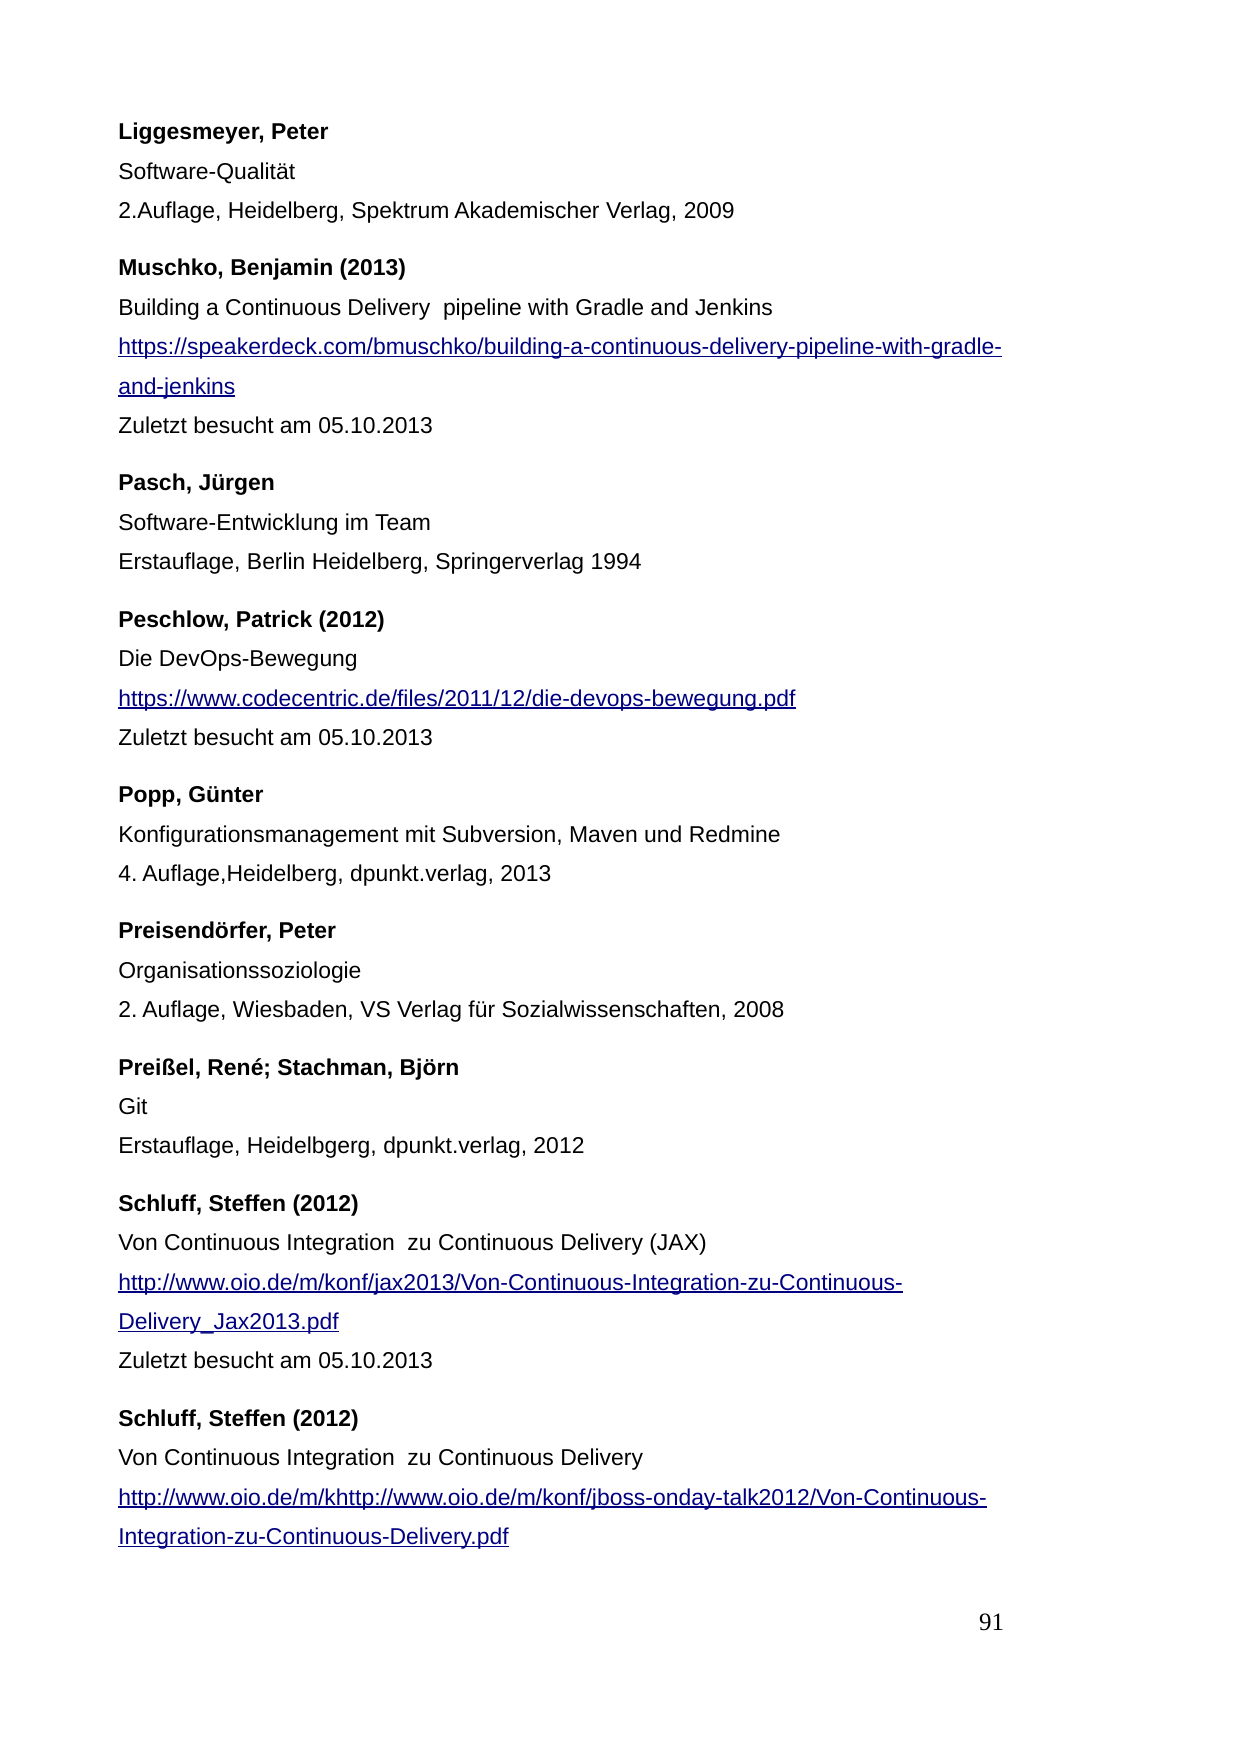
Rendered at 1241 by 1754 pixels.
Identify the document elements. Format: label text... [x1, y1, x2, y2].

text Peschlow, Patrick (2012) Die DevOps-Bewegung https://www.codecentric.de/files/2011/12/die-devops-bewegung.pdf Zuletzt besucht am 05.10.2013 [118, 606, 1004, 750]
text Pasch, Jürgen Software-Entwicklung im Team Erstauflage, Berlin Heidelberg, Springerverlag 1994 [118, 469, 1004, 575]
text Popp, Günter Konfigurationsmanagement mit Subversion, Maven und Redmine 4. Auflage,Heidelberg, dpunkt.verlag, 2013 [118, 781, 1004, 886]
text Preißel, René; Stachman, Björn Git Erstauflage, Heidelbgerg, dpunkt.verlag, 2012 [118, 1053, 1004, 1159]
text Schluff, Steffen (2012) Von Continuous Integration zu Continuous Delivery http://www.oio.de/m/khttp://www.oio.de/m/konf/jboss-onday-talk2012/Von-Continuous-Integration-zu-Continuous-Delivery.pdf [118, 1405, 1004, 1549]
text Muschko, Benjamin (2013) Building a Continuous Delivery pipeline with Gradle and Jenkins https://speakerdeck.com/bmuschko/building-a-continuous-delivery-pipeline-with-gradle-and-jenkins Zuletzt besucht am 05.10.2013 [118, 254, 1004, 438]
text Liggesmeyer, Peter Software-Qualität 2.Auflage, Heidelberg, Spektrum Akademischer Verlag, 2009 [118, 118, 1004, 223]
text Preisendörfer, Peter Organisationssoziologie 2. Auflage, Wiesbaden, VS Verlag für Sozialwissenschaften, 2008 [118, 917, 1004, 1023]
text Schluff, Steffen (2012) Von Continuous Integration zu Continuous Delivery (JAX) http://www.oio.de/m/konf/jax2013/Von-Continuous-Integration-zu-Continuous-Delivery_Jax2013.pdf Zuletzt besucht am 05.10.2013 [118, 1189, 1004, 1374]
